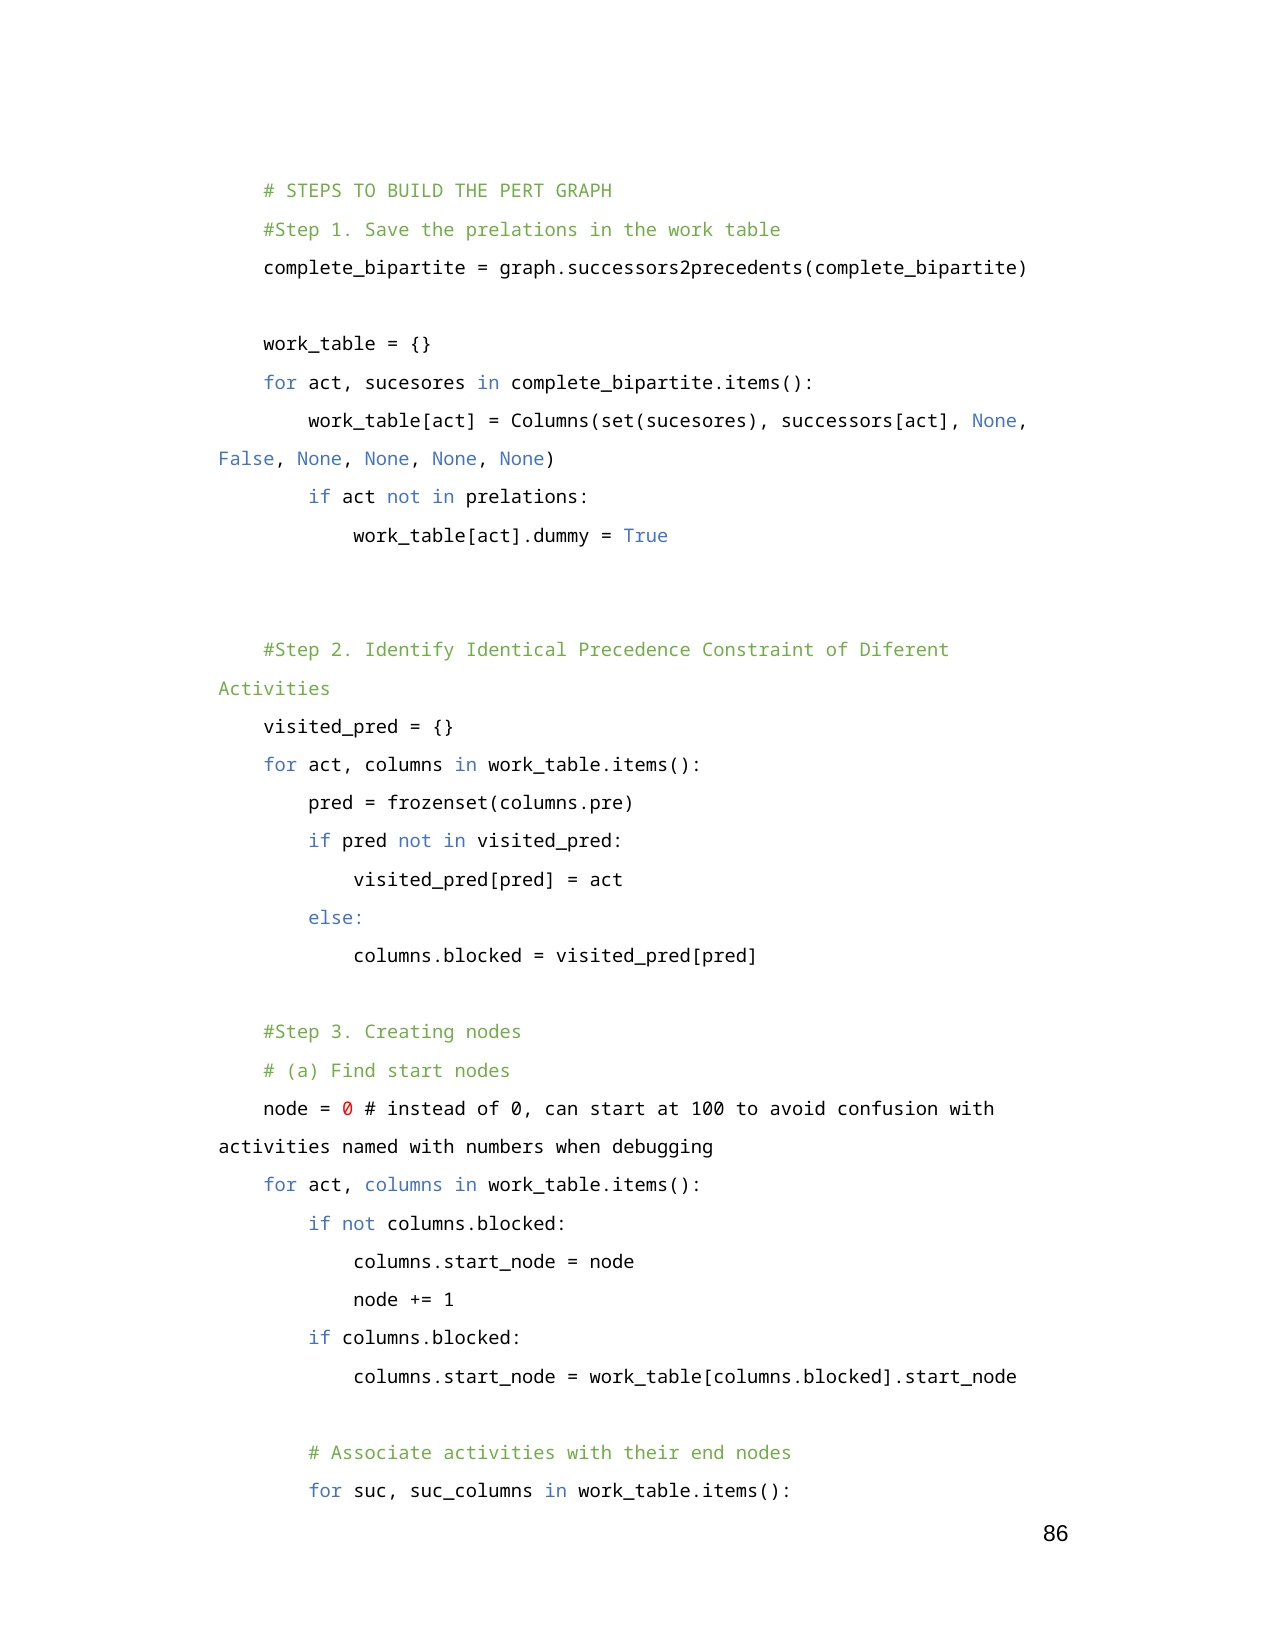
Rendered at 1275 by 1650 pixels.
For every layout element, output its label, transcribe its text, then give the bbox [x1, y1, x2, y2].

table_header # STEPS TO BUILD THE PERT GRAPH #Step 1. Save the prelations in the work table complete_bipartite = graph.successors2precedents(complete_bipartite) work_table = {} for act, sucesores in complete_bipartite.items(): work_table[act] = Columns(set(sucesores), successors[act], None, False, None, None, None, None) if act not in prelations: work_table[act].dummy = True #Step 2. Identify Identical Precedence Constraint of Diferent Activities visited_pred = {} for act, columns in work_table.items(): pred = frozenset(columns.pre) if pred not in visited_pred: visited_pred[pred] = act else: columns.blocked = visited_pred[pred] #Step 3. Creating nodes # (a) Find start nodes node = 0 # instead of 0, can start at 100 to avoid confusion with activities named with numbers when debugging for act, columns in work_table.items(): if not columns.blocked: columns.start_node = node node += 1 if columns.blocked: columns.start_node = work_table[columns.blocked].start_node # Associate activities with their end nodes for suc, suc_columns in work_table.items(): [207, 101, 1067, 1516]
